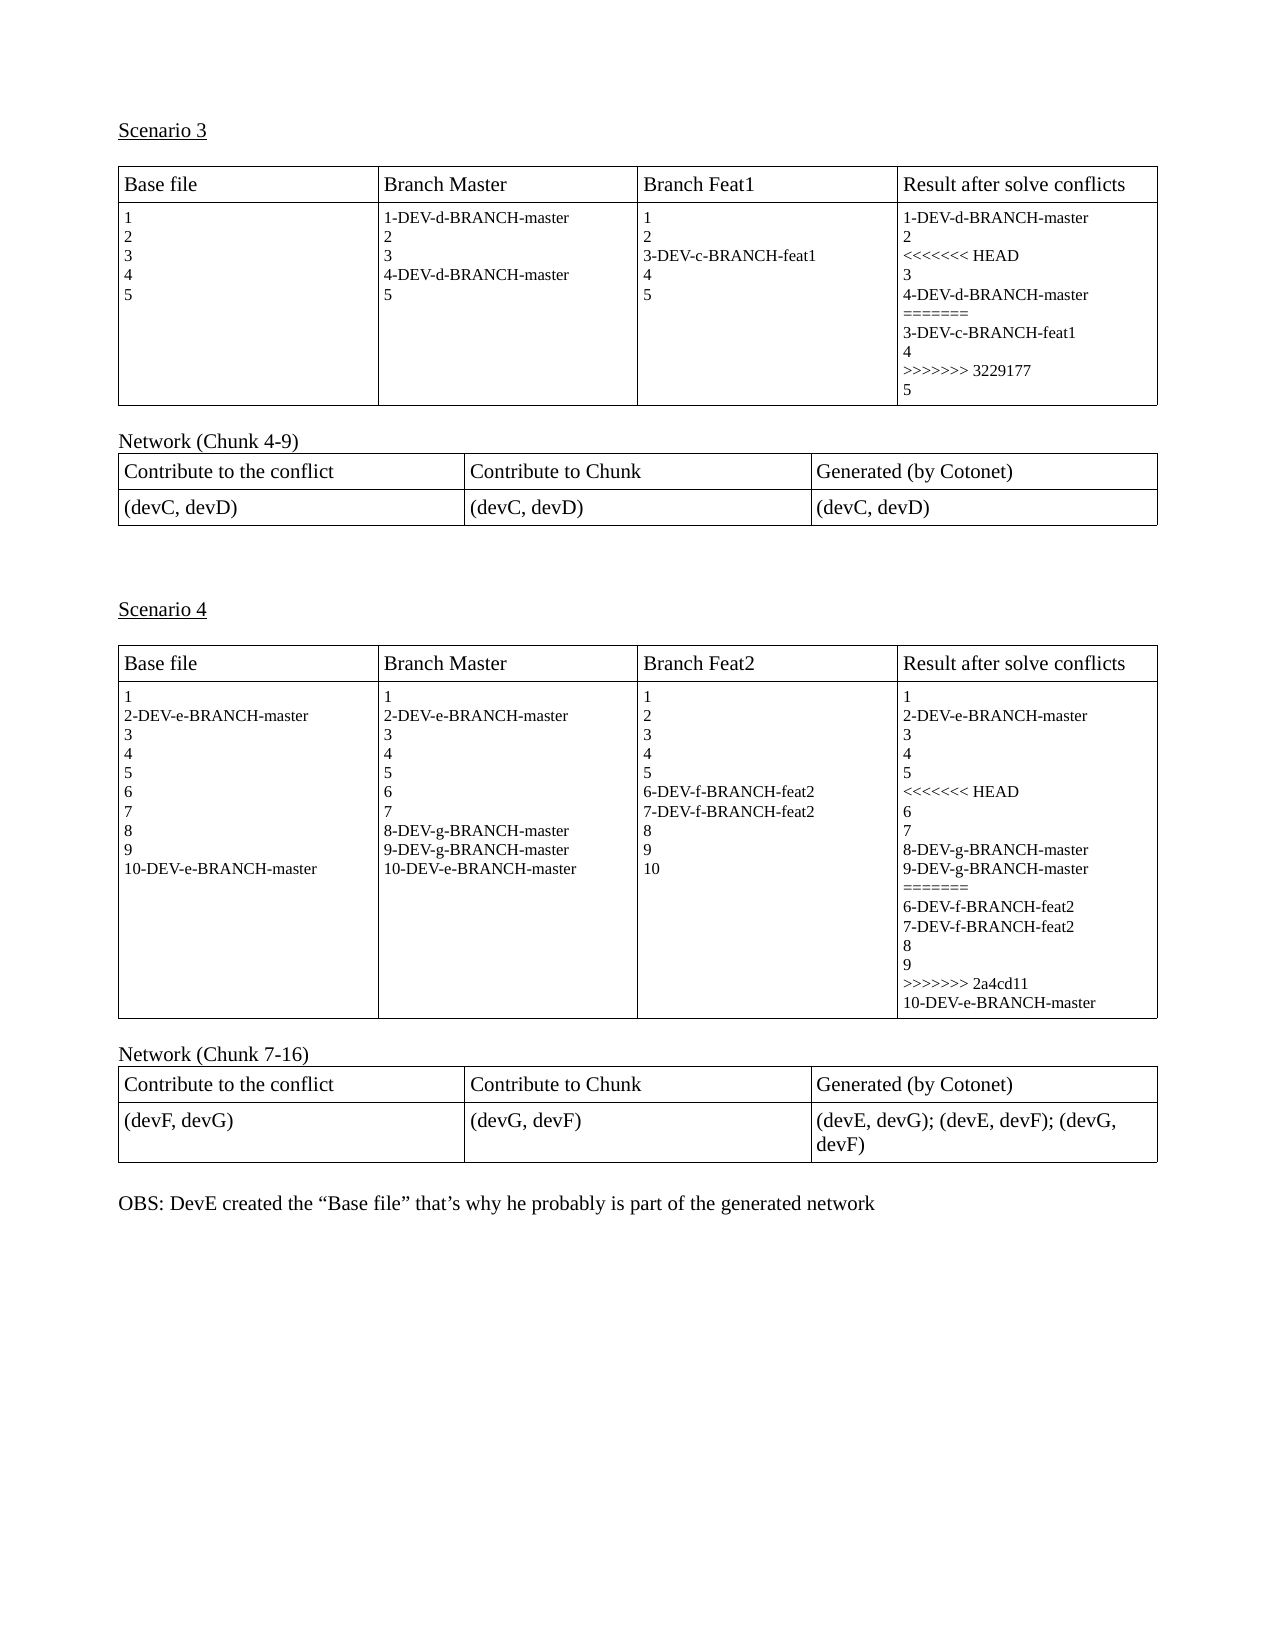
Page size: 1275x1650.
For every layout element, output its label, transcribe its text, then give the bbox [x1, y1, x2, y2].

table_header Branch Master [379, 646, 637, 681]
text OBS: DevE created the “Base file” that’s why he probably is part of the generated network [118, 1190, 1157, 1214]
table_cell (devC, devD) [465, 490, 811, 524]
table_header Branch Feat2 [638, 646, 897, 681]
table_cell 1 2-DEV-e-BRANCH-master 3 4 5 6 7 8-DEV-g-BRANCH-master 9-DEV-g-BRANCH-master 10-DEV-e-BRANCH-master [379, 682, 637, 1018]
table_cell (devE, devG); (devE, devF); (devG, devF) [812, 1103, 1157, 1162]
table_cell (devC, devD) [119, 490, 464, 524]
text Scenario 4 [118, 597, 1157, 621]
table_header Base file [119, 167, 378, 202]
table_header Generated (by Cotonet) [812, 1067, 1157, 1102]
table_header Generated (by Cotonet) [812, 454, 1157, 489]
text Network (Chunk 7-16) [118, 1042, 1157, 1066]
table_cell 1 2-DEV-e-BRANCH-master 3 4 5 <<<<<<< HEAD 6 7 8-DEV-g-BRANCH-master 9-DEV-g-BRANCH-master ======= 6-DEV-f-BRANCH-feat2 7-DEV-f-BRANCH-feat2 8 9 >>>>>>> 2a4cd11 10-DEV-e-BRANCH-master [898, 682, 1157, 1018]
text Scenario 3 [118, 118, 1157, 142]
table_header Branch Master [379, 167, 637, 202]
table_cell 1-DEV-d-BRANCH-master 2 <<<<<<< HEAD 3 4-DEV-d-BRANCH-master ======= 3-DEV-c-BRANCH-feat1 4 >>>>>>> 3229177 5 [898, 203, 1157, 405]
table_cell 1 2 3 4 5 6-DEV-f-BRANCH-feat2 7-DEV-f-BRANCH-feat2 8 9 10 [638, 682, 897, 1018]
table_header Contribute to Chunk [465, 1067, 811, 1102]
table_cell (devG, devF) [465, 1103, 811, 1162]
table_header Result after solve conflicts [898, 646, 1157, 681]
table_header Base file [119, 646, 378, 681]
table_header Contribute to the conflict [119, 1067, 464, 1102]
table_header Branch Feat1 [638, 167, 897, 202]
table_header Contribute to the conflict [119, 454, 464, 489]
table_cell 1 2 3 4 5 [119, 203, 378, 405]
table_cell (devF, devG) [119, 1103, 464, 1162]
table_header Contribute to Chunk [465, 454, 811, 489]
text Network (Chunk 4-9) [118, 429, 1157, 453]
table_cell 1-DEV-d-BRANCH-master 2 3 4-DEV-d-BRANCH-master 5 [379, 203, 637, 405]
table_header Result after solve conflicts [898, 167, 1157, 202]
table_cell 1 2 3-DEV-c-BRANCH-feat1 4 5 [638, 203, 897, 405]
table_cell (devC, devD) [812, 490, 1157, 524]
table_cell 1 2-DEV-e-BRANCH-master 3 4 5 6 7 8 9 10-DEV-e-BRANCH-master [119, 682, 378, 1018]
